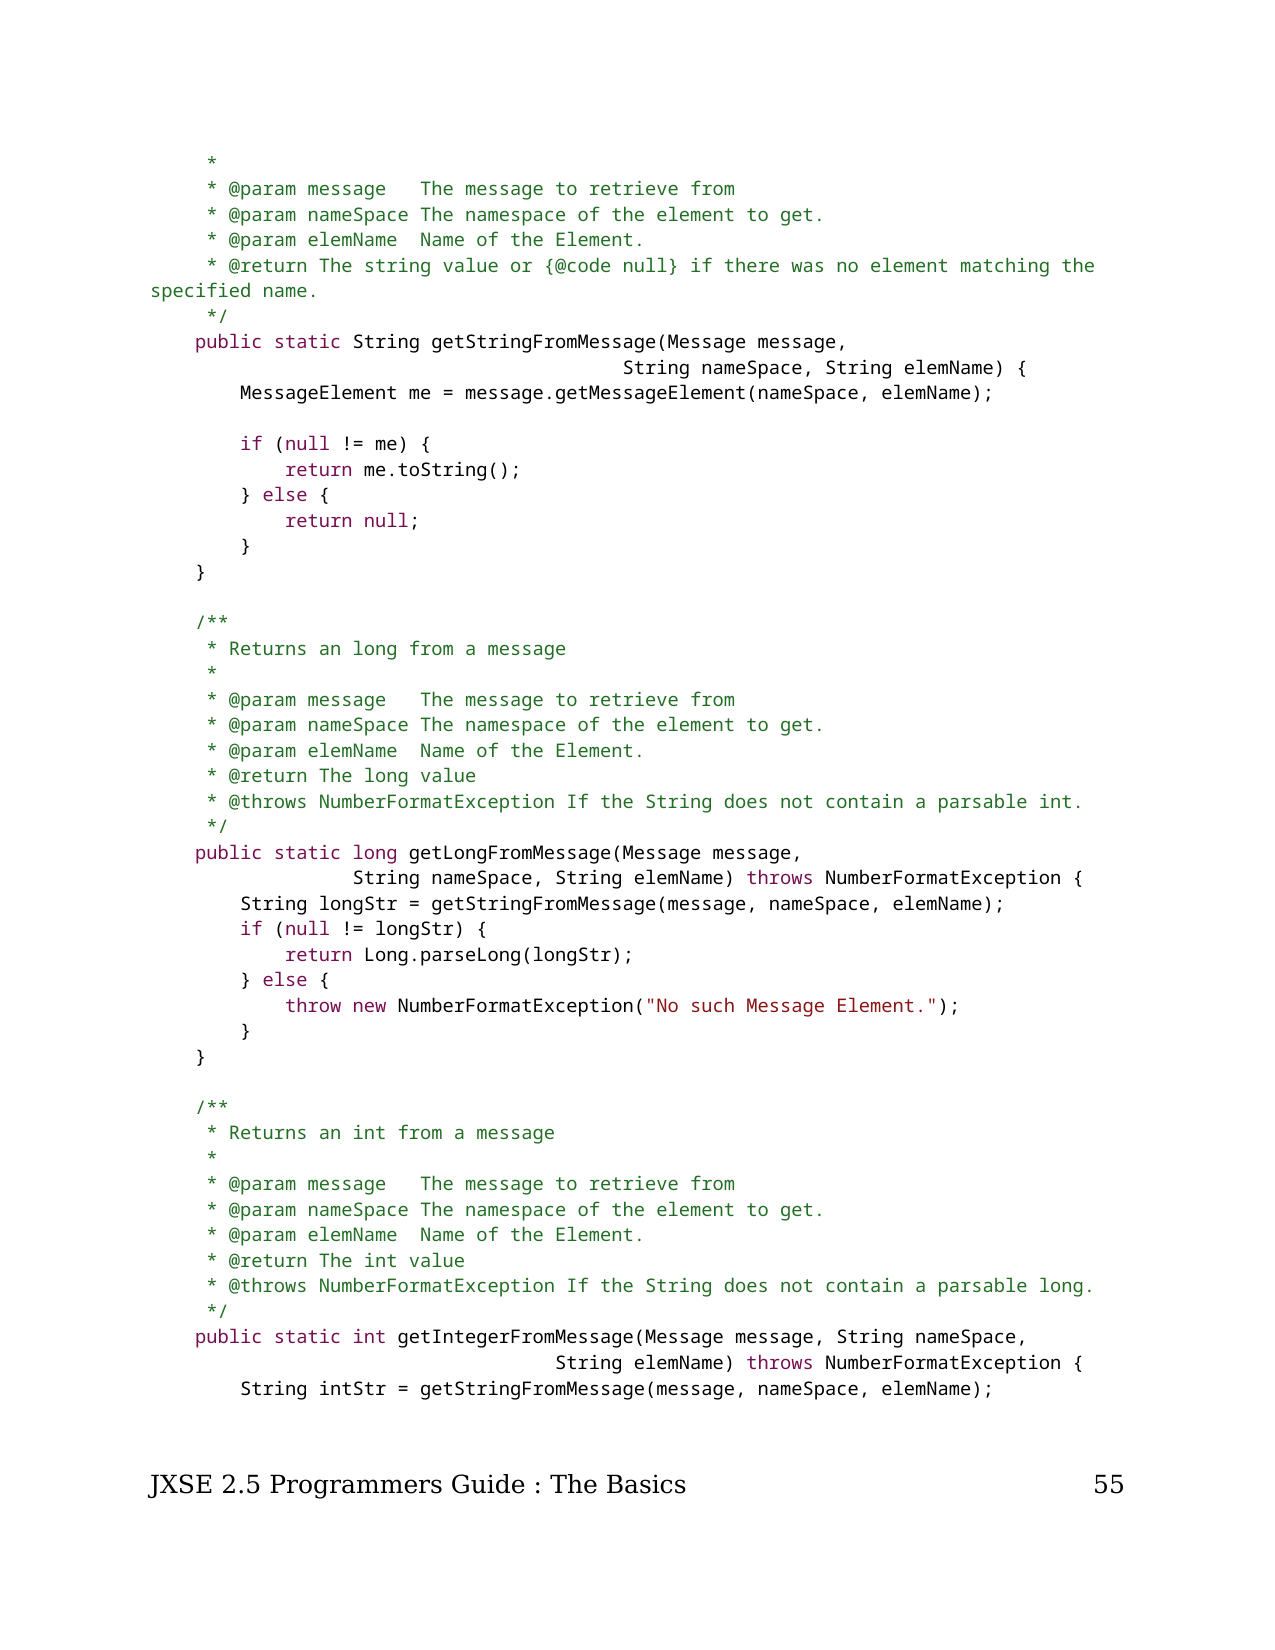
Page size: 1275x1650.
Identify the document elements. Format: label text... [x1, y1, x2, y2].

text * @param nameSpace The namespace of the element to get. [150, 1196, 1125, 1222]
text String elemName) throws NumberFormatException { [150, 1349, 1125, 1375]
text * @return The int value [150, 1247, 1125, 1273]
text if (null != me) { [150, 431, 1125, 456]
text return me.toString(); [150, 456, 1125, 482]
text } [150, 533, 1125, 558]
text } else { [150, 482, 1125, 507]
text * @param message The message to retrieve from [150, 1171, 1125, 1196]
text MessageElement me = message.getMessageElement(nameSpace, elemName); [150, 380, 1125, 405]
text return Long.parseLong(longStr); [150, 941, 1125, 967]
text String nameSpace, String elemName) { [150, 354, 1125, 380]
text public static long getLongFromMessage(Message message, [150, 839, 1125, 864]
text } else { [150, 967, 1125, 992]
text * @return The string value or {@code null} if there was no element matching the specified name. [150, 252, 1125, 303]
text } [150, 1043, 1125, 1069]
text * Returns an long from a message [150, 635, 1125, 660]
text if (null != longStr) { [150, 916, 1125, 941]
text * @param message The message to retrieve from [150, 686, 1125, 711]
text * @throws NumberFormatException If the String does not contain a parsable long. [150, 1273, 1178, 1298]
text * Returns an int from a message [150, 1120, 1125, 1145]
text /** [150, 1094, 1125, 1120]
text return null; [150, 507, 1125, 533]
text public static int getIntegerFromMessage(Message message, String nameSpace, [150, 1324, 1125, 1349]
text */ [150, 303, 1125, 329]
text * @param nameSpace The namespace of the element to get. [150, 711, 1125, 737]
text public static String getStringFromMessage(Message message, [150, 329, 1125, 354]
text throw new NumberFormatException("No such Message Element."); [150, 992, 1125, 1018]
text * @param elemName Name of the Element. [150, 227, 1125, 252]
text } [150, 558, 1125, 584]
text * [150, 660, 1125, 686]
text * @param elemName Name of the Element. [150, 1222, 1125, 1247]
text String nameSpace, String elemName) throws NumberFormatException { [150, 864, 1125, 890]
text */ [150, 813, 1125, 839]
text * @return The long value [150, 762, 1125, 788]
text * @param message The message to retrieve from [150, 176, 1125, 201]
text * @throws NumberFormatException If the String does not contain a parsable int. [150, 788, 1125, 813]
text */ [150, 1298, 1125, 1324]
text String longStr = getStringFromMessage(message, nameSpace, elemName); [150, 890, 1125, 916]
text String intStr = getStringFromMessage(message, nameSpace, elemName); [150, 1375, 1125, 1401]
text * @param nameSpace The namespace of the element to get. [150, 201, 1125, 227]
text * [150, 1145, 1125, 1171]
text } [150, 1018, 1125, 1043]
text /** [150, 609, 1125, 635]
text * [150, 150, 1125, 176]
text * @param elemName Name of the Element. [150, 737, 1125, 762]
